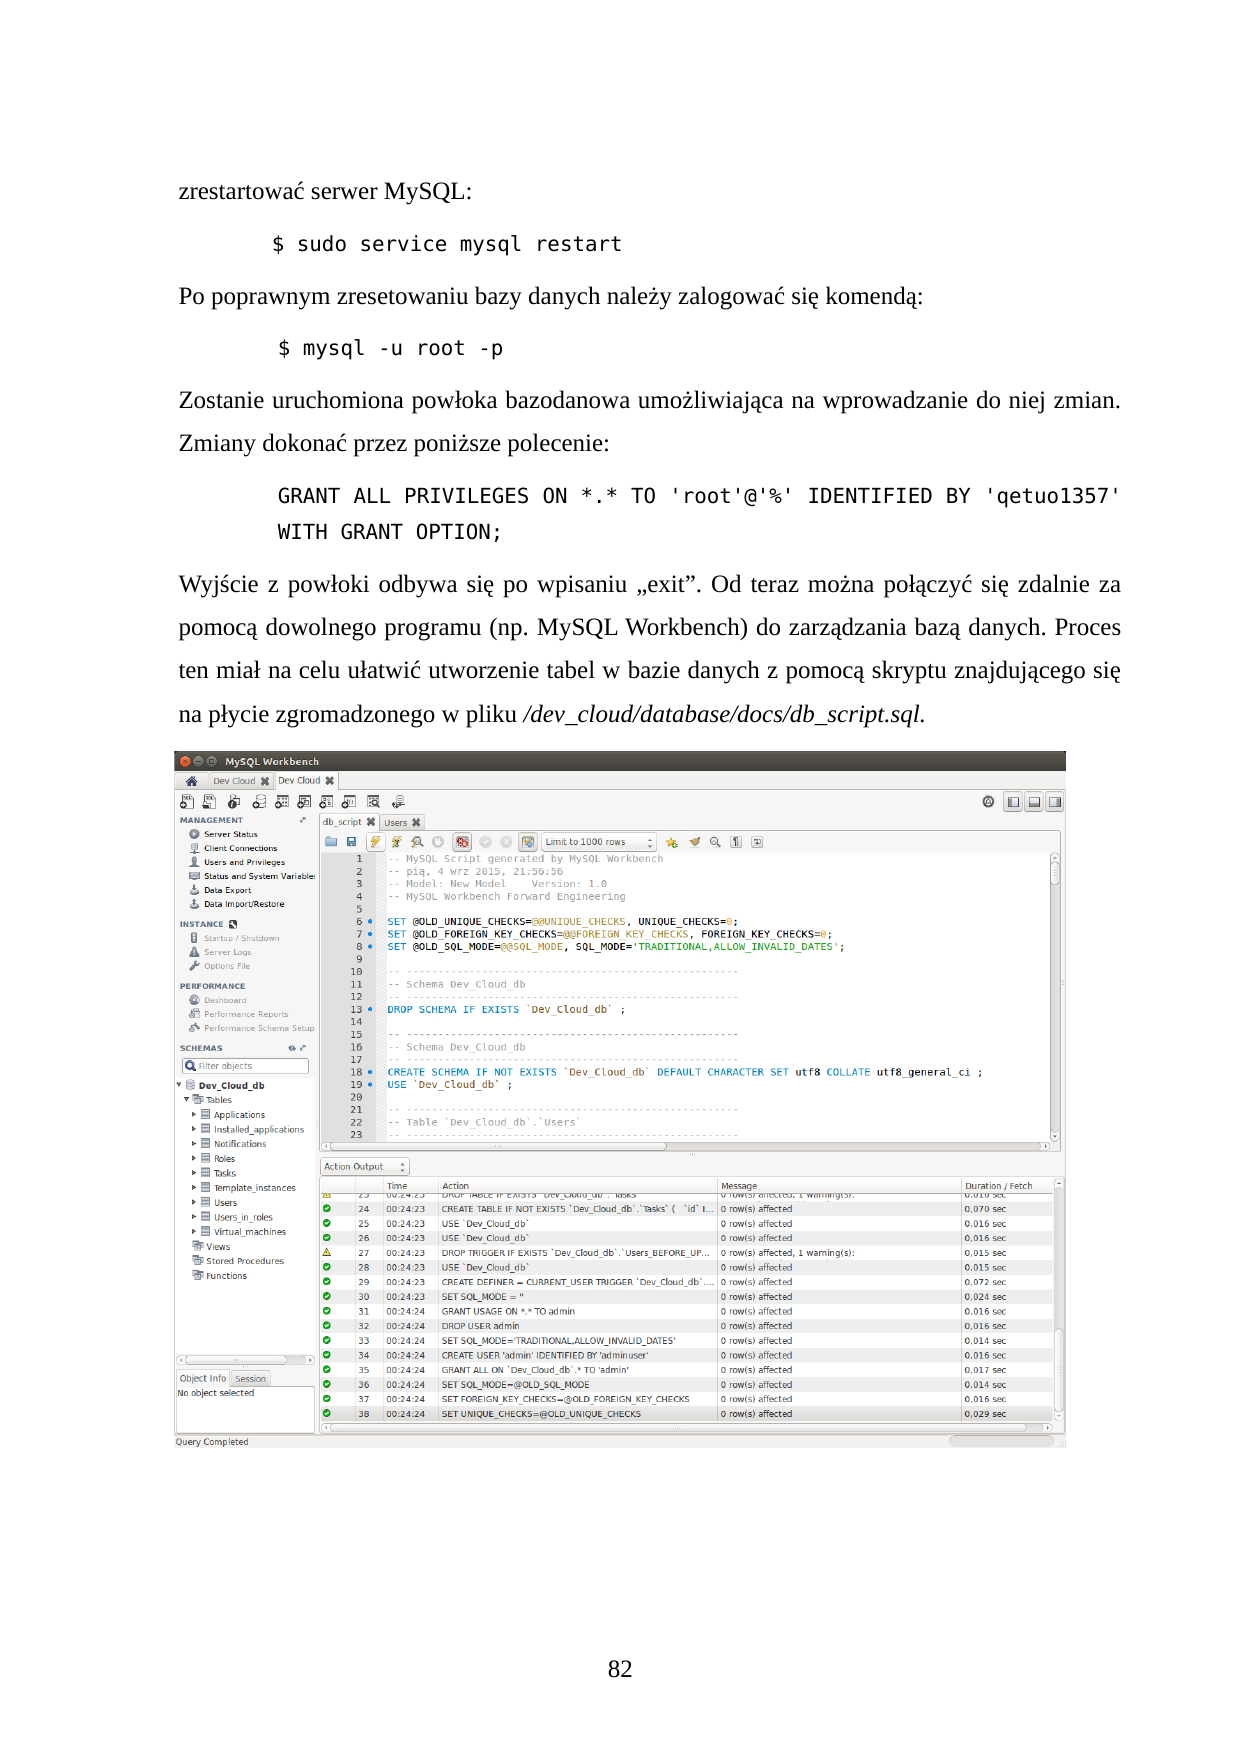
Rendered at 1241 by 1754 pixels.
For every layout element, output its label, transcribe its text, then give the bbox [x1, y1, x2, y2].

list Po poprawnym zresetowaniu bazy danych należy zalogować się komendą: [178, 281, 1122, 309]
text Zostanie uruchomiona powłoka bazodanowa umożliwiająca na wprowadzanie do niej zmian. Zmiany dokonać przez poniższe polecenie: [178, 385, 1122, 457]
text GRANT ALL PRIVILEGES ON *.* TO 'root'@'%' IDENTIFIED BY 'qetuo1357' WITH GRANT OPTION; [278, 484, 1122, 545]
text $ mysql -u root -p [278, 336, 1122, 361]
text Wyjście z powłoki odbywa się po wpisaniu „exit”. Od teraz można połączyć się zdalnie za pomocą dowolnego programu (np. MySQL Workbench) do zarządzania bazą danych. Proces ten miał na celu ułatwić utworzenie tabel w bazie danych z pomocą skryptu znajdującego się na płycie zgromadzonego w pliku /dev_cloud/database/docs/db_script.sql. [178, 569, 1122, 727]
picture [174, 751, 1066, 1448]
text zrestartować serwer MySQL: [178, 176, 1122, 205]
text $ sudo service mysql restart [272, 232, 1122, 256]
